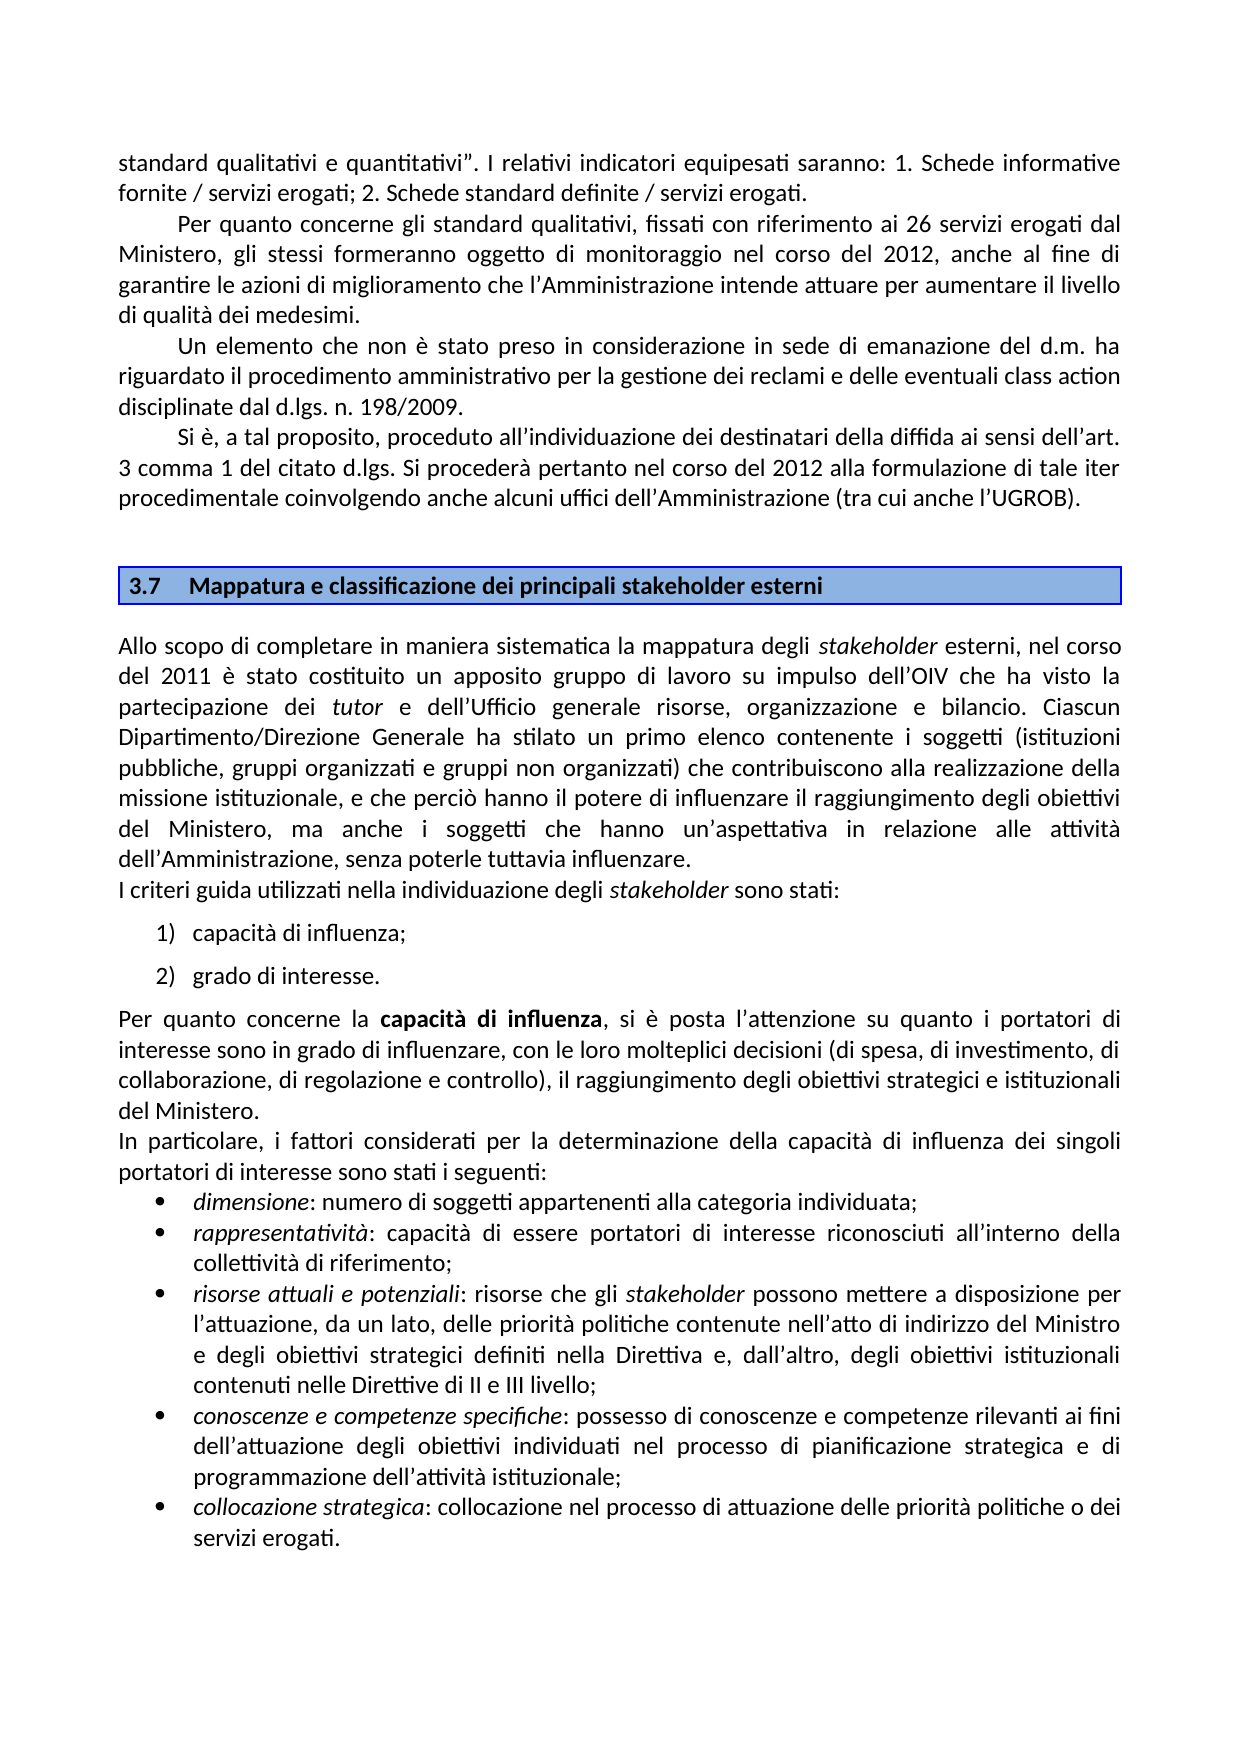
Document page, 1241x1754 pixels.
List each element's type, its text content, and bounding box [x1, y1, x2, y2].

list grado di interesse. [155, 960, 1122, 991]
list capacità di influenza; [155, 917, 1122, 948]
text Per quanto concerne gli standard qualitativi, fissati con riferimento ai 26 servizi erogati dal Ministero, gli stessi formeranno oggetto di monitoraggio nel corso del 2012, anche al fine di garantire le azioni di miglioramento che l’Amministrazione intende attuare per aumentare il livello di qualità dei medesimi. [118, 208, 1122, 330]
text Per quanto concerne la capacità di influenza, si è posta l’attenzione su quanto i portatori di interesse sono in grado di influenzare, con le loro molteplici decisioni (di spesa, di investimento, di collaborazione, di regolazione e controllo), il raggiungimento degli obiettivi strategici e istituzionali del Ministero. [118, 1003, 1122, 1125]
list rappresentatività: capacità di essere portatori di interesse riconosciuti all’interno della collettività di riferimento; [156, 1217, 1122, 1278]
list collocazione strategica: collocazione nel processo di attuazione delle priorità politiche o dei servizi erogati. [156, 1492, 1122, 1553]
text I criteri guida utilizzati nella individuazione degli stakeholder sono stati: [118, 874, 1122, 905]
text Si è, a tal proposito, proceduto all’individuazione dei destinatari della diffida ai sensi dell’art. 3 comma 1 del citato d.lgs. Si procederà pertanto nel corso del 2012 alla formulazione di tale iter procedimentale coinvolgendo anche alcuni uffici dell’Amministrazione (tra cui anche l’UGROB). [118, 422, 1122, 513]
text Un elemento che non è stato preso in considerazione in sede di emanazione del d.m. ha riguardato il procedimento amministrativo per la gestione dei reclami e delle eventuali class action disciplinate dal d.lgs. n. 198/2009. [118, 330, 1122, 422]
text In particolare, i fattori considerati per la determinazione della capacità di influenza dei singoli portatori di interesse sono stati i seguenti: [118, 1125, 1122, 1186]
subtitle Mappatura e classificazione dei principali stakeholder esterni [120, 568, 1120, 603]
list conoscenze e competenze specifiche: possesso di conoscenze e competenze rilevanti ai fini dell’attuazione degli obiettivi individuati nel processo di pianificazione strategica e di programmazione dell’attività istituzionale; [156, 1400, 1122, 1492]
list dimensione: numero di soggetti appartenenti alla categoria individuata; [156, 1186, 1122, 1217]
text standard qualitativi e quantitativi”. I relativi indicatori equipesati saranno: 1. Schede informative fornite / servizi erogati; 2. Schede standard definite / servizi erogati. [118, 147, 1122, 208]
list risorse attuali e potenziali: risorse che gli stakeholder possono mettere a disposizione per l’attuazione, da un lato, delle priorità politiche contenute nell’atto di indirizzo del Ministro e degli obiettivi strategici definiti nella Direttiva e, dall’altro, degli obiettivi istituzionali contenuti nelle Direttive di II e III livello; [156, 1278, 1122, 1400]
text Allo scopo di completare in maniera sistematica la mappatura degli stakeholder esterni, nel corso del 2011 è stato costituito un apposito gruppo di lavoro su impulso dell’OIV che ha visto la partecipazione dei tutor e dell’Ufficio generale risorse, organizzazione e bilancio. Ciascun Dipartimento/Direzione Generale ha stilato un primo elenco contenente i soggetti (istituzioni pubbliche, gruppi organizzati e gruppi non organizzati) che contribuiscono alla realizzazione della missione istituzionale, e che perciò hanno il potere di influenzare il raggiungimento degli obiettivi del Ministero, ma anche i soggetti che hanno un’aspettativa in relazione alle attività dell’Amministrazione, senza poterle tuttavia influenzare. [118, 630, 1122, 874]
